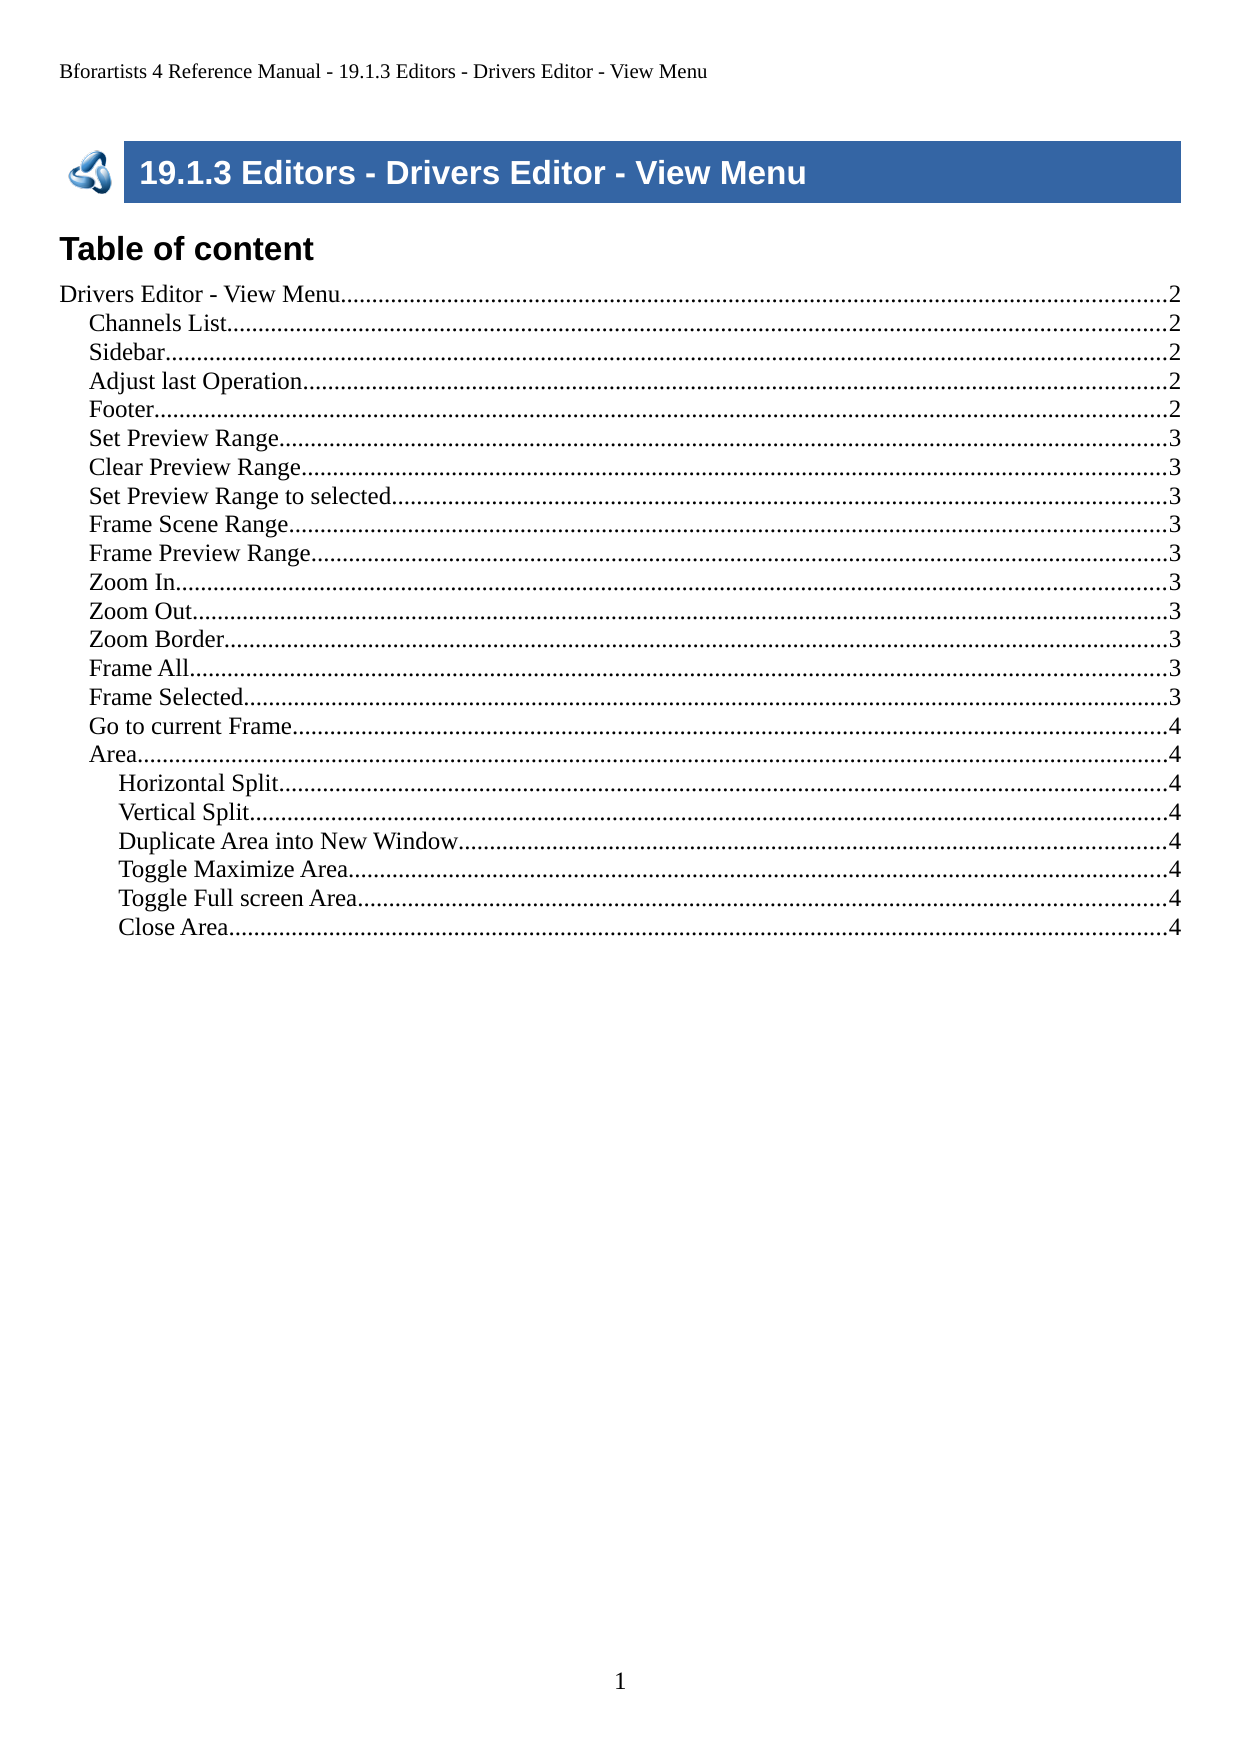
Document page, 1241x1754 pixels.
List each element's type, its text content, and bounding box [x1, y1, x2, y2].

text Frame Selected 3 [88, 682, 1181, 711]
text Drivers Editor - View Menu 2 [59, 279, 1181, 308]
text Duplicate Area into New Window 4 [118, 826, 1181, 854]
text Frame Preview Range 3 [88, 538, 1181, 567]
text Vertical Split 4 [118, 797, 1181, 826]
text Toggle Maximize Area 4 [118, 854, 1181, 883]
text Close Area 4 [118, 912, 1181, 941]
subtitle Table of content [59, 228, 1181, 267]
text Horizontal Split 4 [118, 768, 1181, 797]
text Set Preview Range to selected 3 [88, 481, 1181, 509]
table_header [59, 141, 124, 203]
text Zoom In 3 [88, 567, 1181, 596]
text Set Preview Range 3 [88, 423, 1181, 452]
text Adjust last Operation 2 [88, 366, 1181, 394]
text Channels List 2 [88, 308, 1181, 337]
text Frame Scene Range 3 [88, 509, 1181, 538]
text Zoom Border 3 [88, 624, 1181, 653]
text Clear Preview Range 3 [88, 452, 1181, 481]
text Footer 2 [88, 394, 1181, 423]
text Sidebar 2 [88, 337, 1181, 366]
text Frame All 3 [88, 653, 1181, 682]
text Go to current Frame 4 [88, 711, 1181, 739]
table_header 19.1.3 Editors - Drivers Editor - View Menu [124, 141, 1181, 203]
text Zoom Out 3 [88, 596, 1181, 624]
text Area 4 [88, 739, 1181, 768]
text Toggle Full screen Area 4 [118, 883, 1181, 912]
picture [65, 147, 114, 197]
